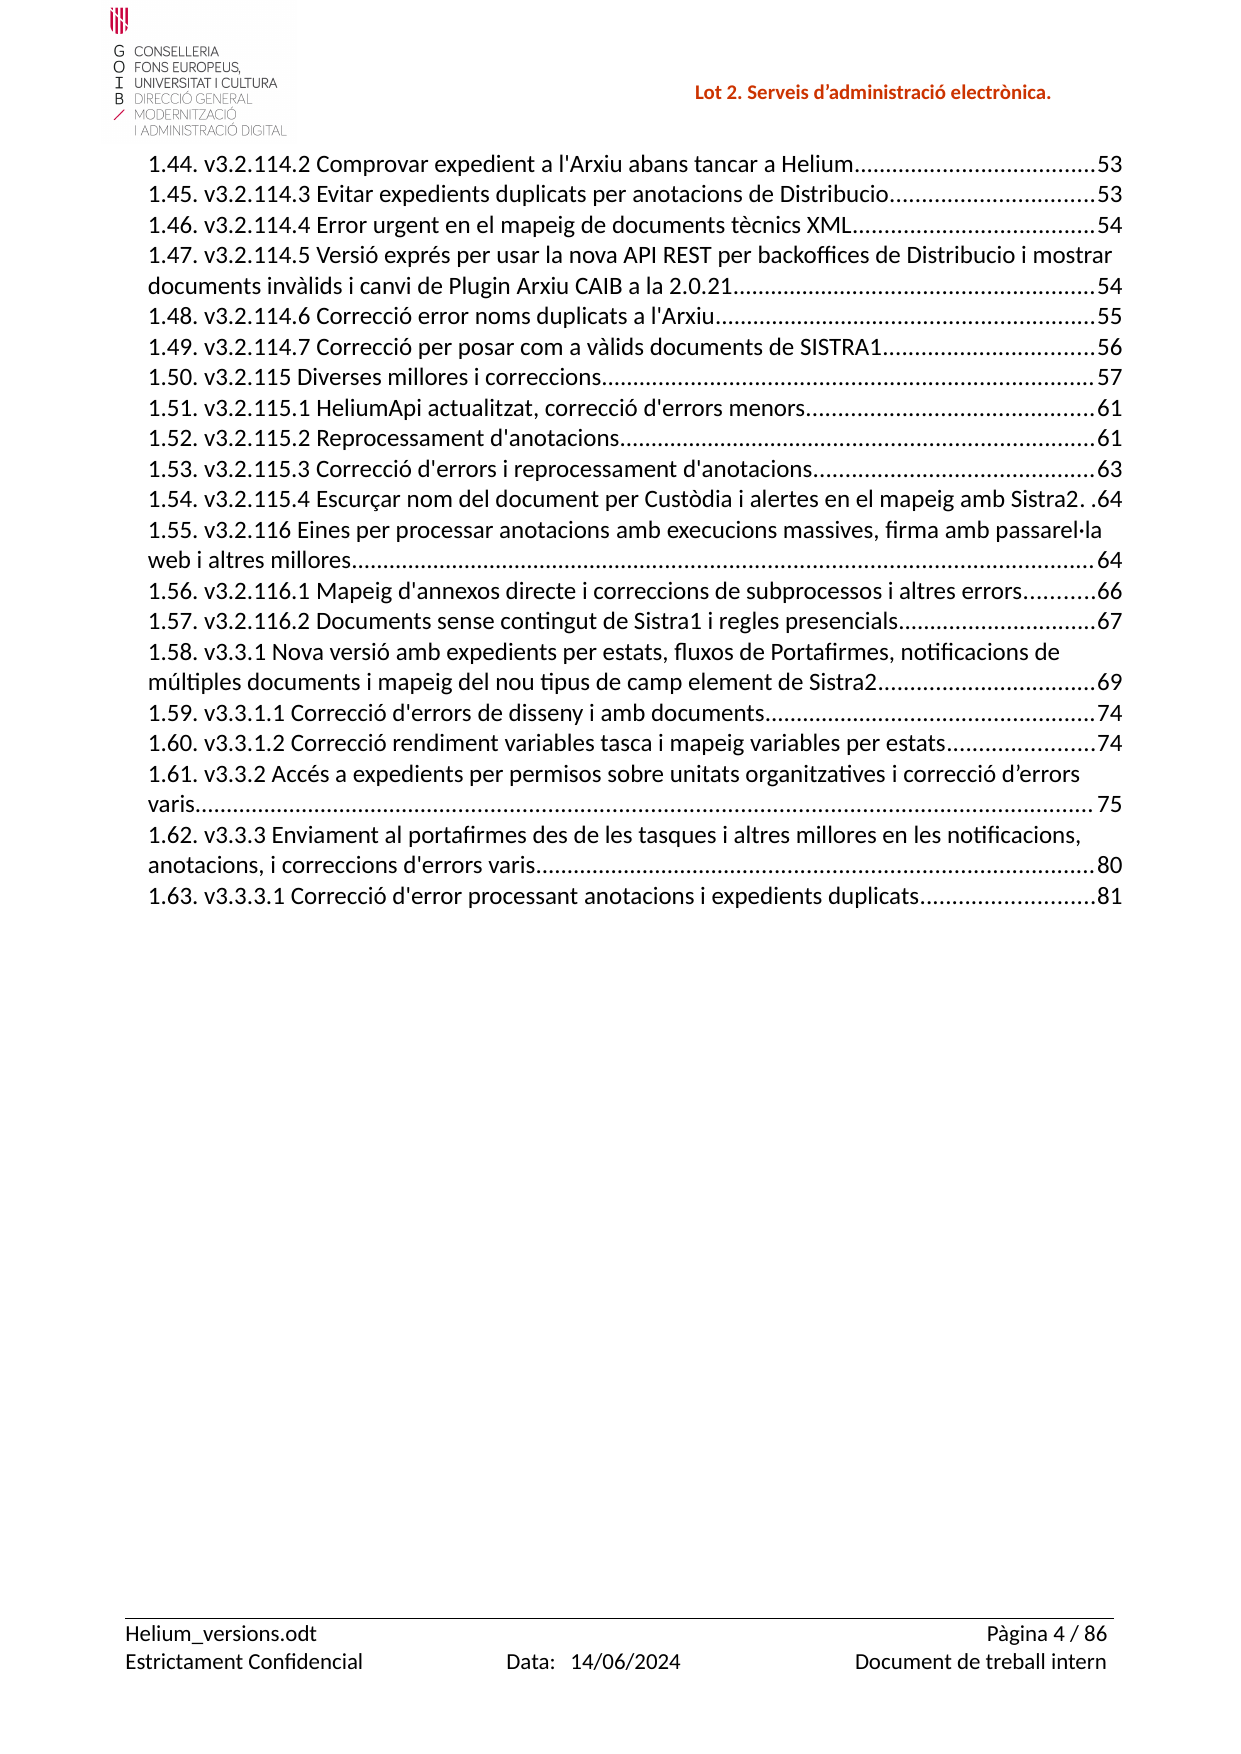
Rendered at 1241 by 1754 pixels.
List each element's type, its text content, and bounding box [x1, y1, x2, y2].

text 1.50. v3.2.115 Diverses millores i correccions 57 [148, 361, 1122, 392]
text 1.52. v3.2.115.2 Reprocessament d'anotacions 61 [148, 422, 1122, 453]
text 1.48. v3.2.114.6 Correcció error noms duplicats a l'Arxiu 55 [148, 300, 1122, 331]
text 1.51. v3.2.115.1 HeliumApi actualitzat, correcció d'errors menors 61 [148, 392, 1122, 422]
text 1.46. v3.2.114.4 Error urgent en el mapeig de documents tècnics XML 54 [148, 209, 1122, 239]
text 1.56. v3.2.116.1 Mapeig d'annexos directe i correccions de subprocessos i altres errors 66 [148, 575, 1122, 606]
picture [100, 0, 297, 144]
text 1.60. v3.3.1.2 Correcció rendiment variables tasca i mapeig variables per estats 74 [148, 728, 1122, 758]
text 1.61. v3.3.2 Accés a expedients per permisos sobre unitats organitzatives i correcció d’errors varis 75 [148, 758, 1122, 819]
text 1.53. v3.2.115.3 Correcció d'errors i reprocessament d'anotacions 63 [148, 453, 1122, 483]
text 1.55. v3.2.116 Eines per processar anotacions amb execucions massives, firma amb passarel·la web i altres millores 64 [148, 514, 1122, 575]
text 1.58. v3.3.1 Nova versió amb expedients per estats, fluxos de Portafirmes, notificacions de múltiples documents i mapeig del nou tipus de camp element de Sistra2 69 [148, 636, 1122, 697]
text 1.54. v3.2.115.4 Escurçar nom del document per Custòdia i alertes en el mapeig amb Sistra2 64 [148, 483, 1122, 514]
text 1.45. v3.2.114.3 Evitar expedients duplicats per anotacions de Distribucio 53 [148, 178, 1122, 209]
text 1.57. v3.2.116.2 Documents sense contingut de Sistra1 i regles presencials 67 [148, 606, 1122, 636]
text 1.63. v3.3.3.1 Correcció d'error processant anotacions i expedients duplicats 81 [148, 880, 1122, 911]
text 1.62. v3.3.3 Enviament al portafirmes des de les tasques i altres millores en les notificacions, anotacions, i correccions d'errors varis 80 [148, 819, 1122, 880]
text 1.44. v3.2.114.2 Comprovar expedient a l'Arxiu abans tancar a Helium 53 [148, 148, 1122, 178]
text 1.49. v3.2.114.7 Correcció per posar com a vàlids documents de SISTRA1 56 [148, 331, 1122, 361]
text 1.47. v3.2.114.5 Versió exprés per usar la nova API REST per backoffices de Distribucio i mostrar documents invàlids i canvi de Plugin Arxiu CAIB a la 2.0.21 54 [148, 239, 1122, 300]
text 1.59. v3.3.1.1 Correcció d'errors de disseny i amb documents 74 [148, 697, 1122, 728]
